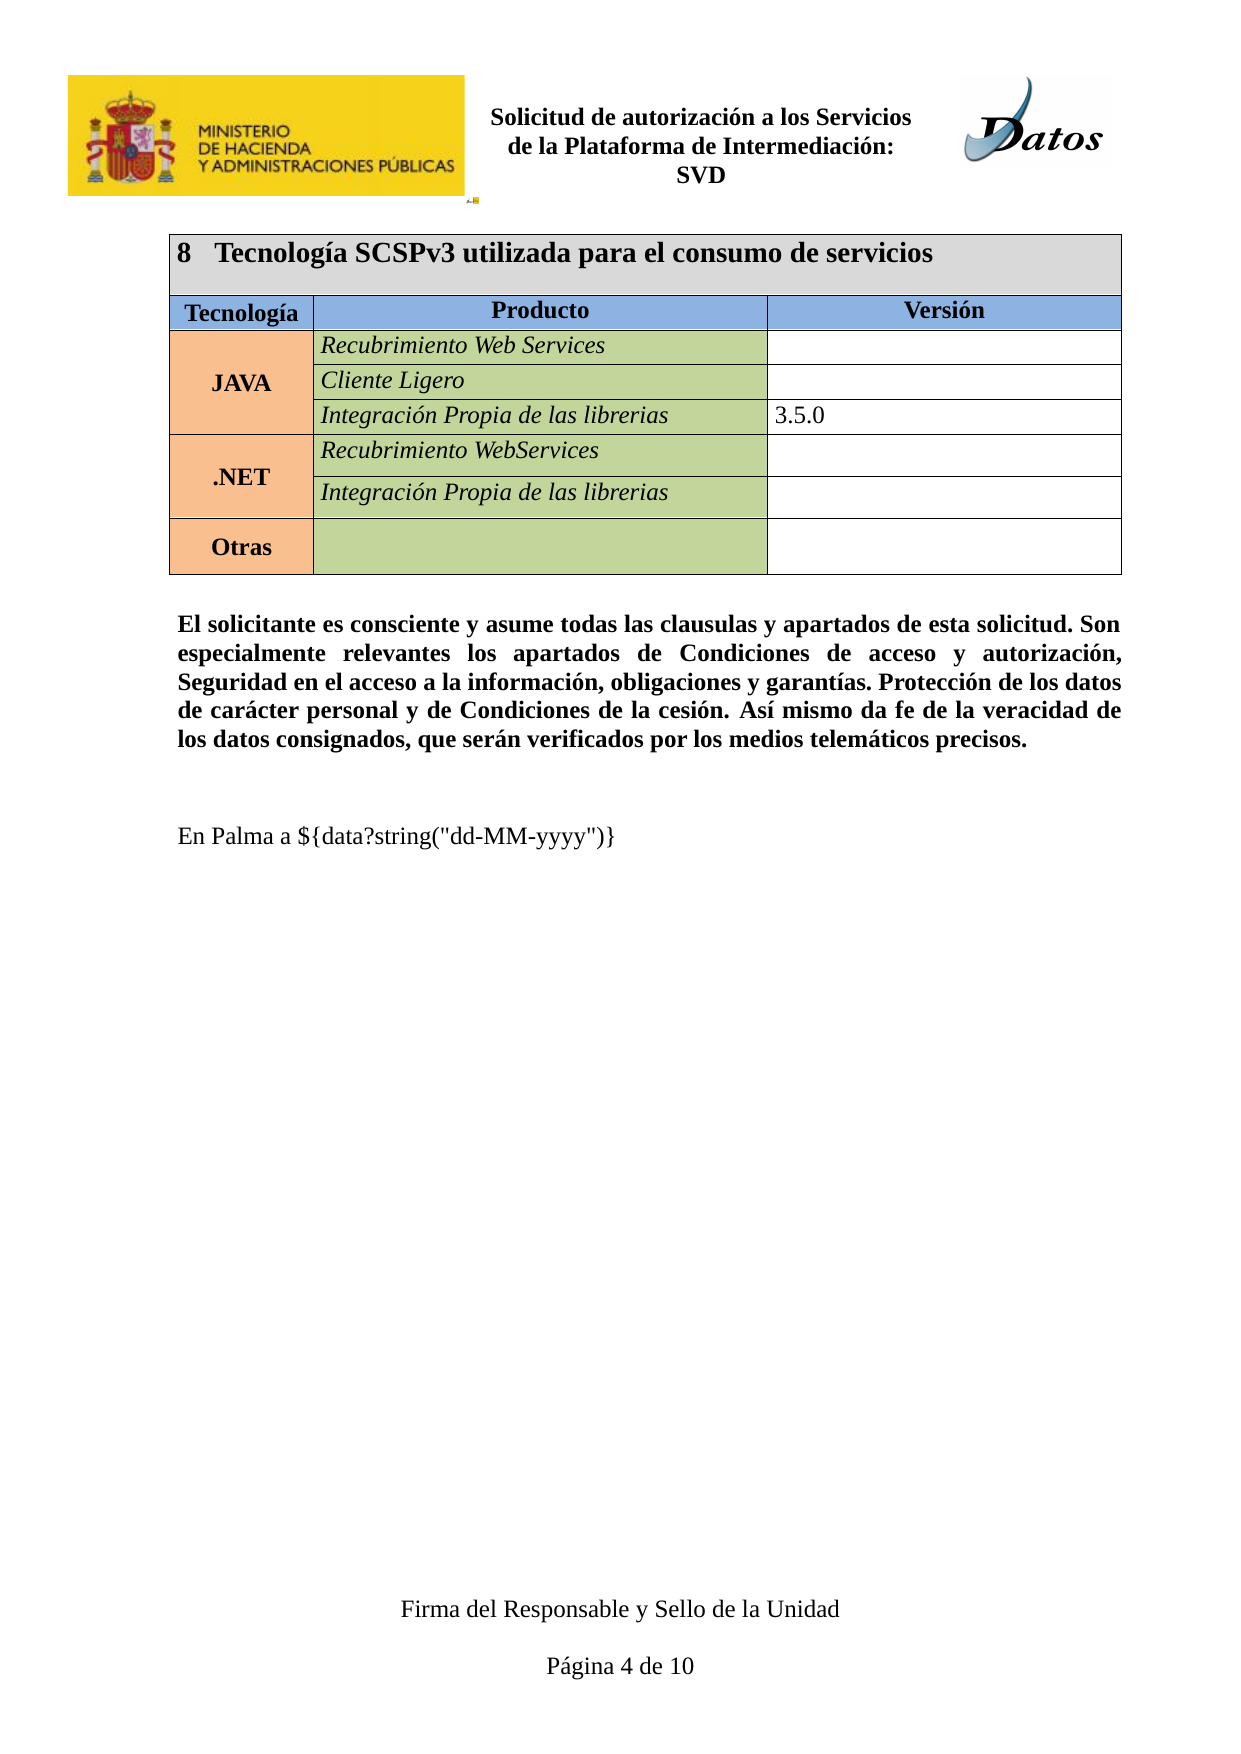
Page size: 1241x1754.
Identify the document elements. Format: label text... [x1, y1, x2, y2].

table_cell Otras [170, 519, 313, 574]
table_cell Producto [314, 296, 767, 329]
table_cell [768, 331, 1121, 364]
picture [959, 75, 1113, 166]
table_cell Versión [768, 296, 1121, 329]
table_cell [768, 435, 1121, 476]
table_cell Recubrimiento WebServices [314, 435, 767, 476]
table_cell 3.5.0 [768, 400, 1121, 434]
table_cell Integración Propia de las librerias [314, 477, 767, 517]
table_cell JAVA [170, 331, 313, 434]
table_cell [314, 519, 767, 574]
table_cell [768, 365, 1121, 399]
text En Palma a ${data?string("dd-MM-yyyy")} [177, 821, 1063, 850]
table_cell Cliente Ligero [314, 365, 767, 399]
table_cell .NET [170, 435, 313, 517]
table_cell [768, 477, 1121, 517]
text El solicitante es consciente y asume todas las clausulas y apartados de esta solicitud. Son especialmente relevantes los apartados de Condiciones de acceso y autorización, Seguridad en el acceso a la información, obligaciones y garantías. Protección de los datos de carácter personal y de Condiciones de la cesión. Así mismo da fe de la veracidad de los datos consignados, que serán verificados por los medios telemáticos precisos. [177, 609, 1122, 753]
table_cell Integración Propia de las librerias [314, 400, 767, 434]
table_cell Recubrimiento Web Services [314, 331, 767, 364]
table_header Tecnología SCSPv3 utilizada para el consumo de servicios [170, 235, 1121, 294]
picture [67, 75, 465, 196]
picture [466, 197, 479, 204]
table_cell [768, 519, 1121, 574]
table_cell Tecnología [170, 296, 313, 329]
